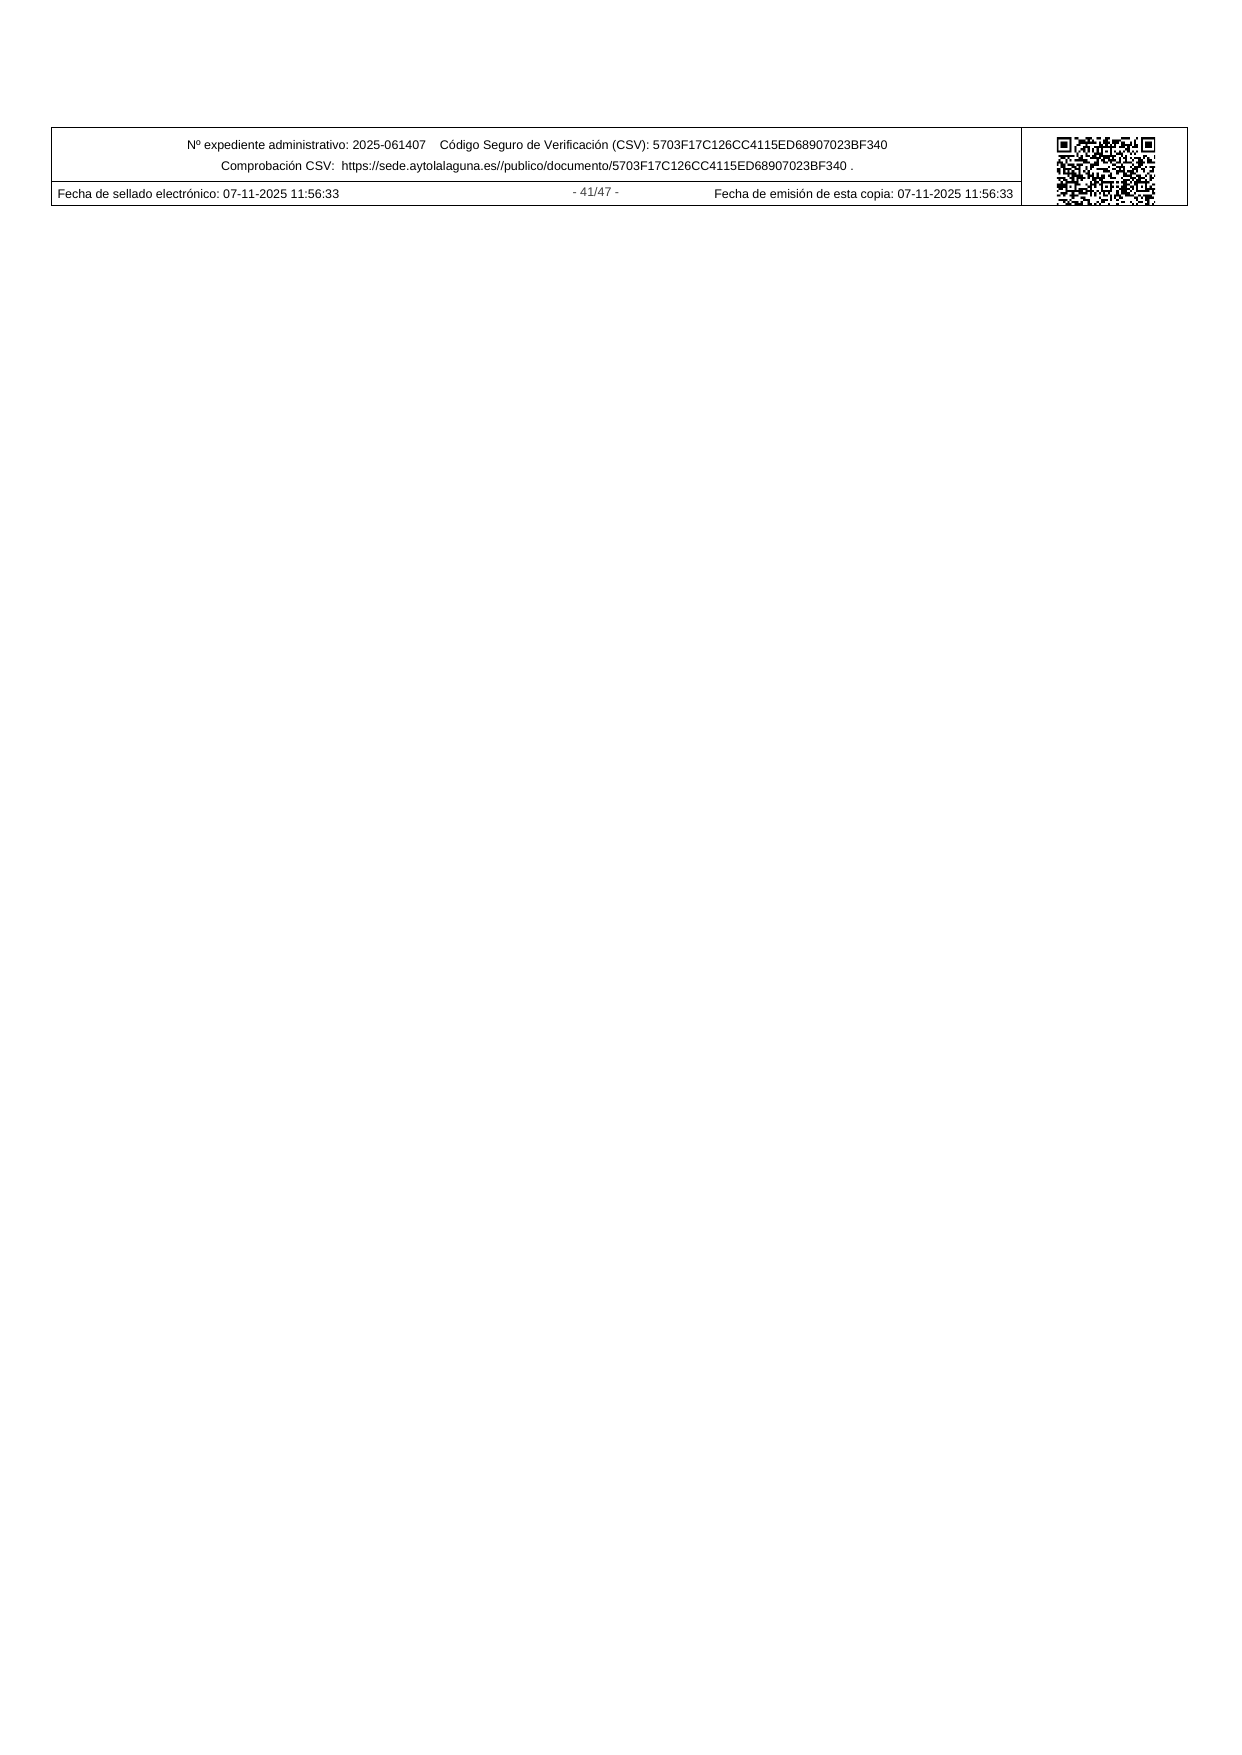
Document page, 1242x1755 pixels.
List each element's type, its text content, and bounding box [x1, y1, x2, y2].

table_header [1022, 128, 1187, 205]
table_cell Fecha de sellado electrónico: 07-11-2025 11:56:33 - 41/47 - Fecha de emisión de esta copia: 07-11-2025 11:56:33 [52, 182, 1021, 205]
table_cell Nº expediente administrativo: 2025-061407 Código Seguro de Verificación (CSV): 5703F17C126CC4115ED68907023BF340 Comprobación CSV: https://sede.aytolalaguna.es//publico/documento/5703F17C126CC4115ED68907023BF340 . [52, 128, 1021, 181]
